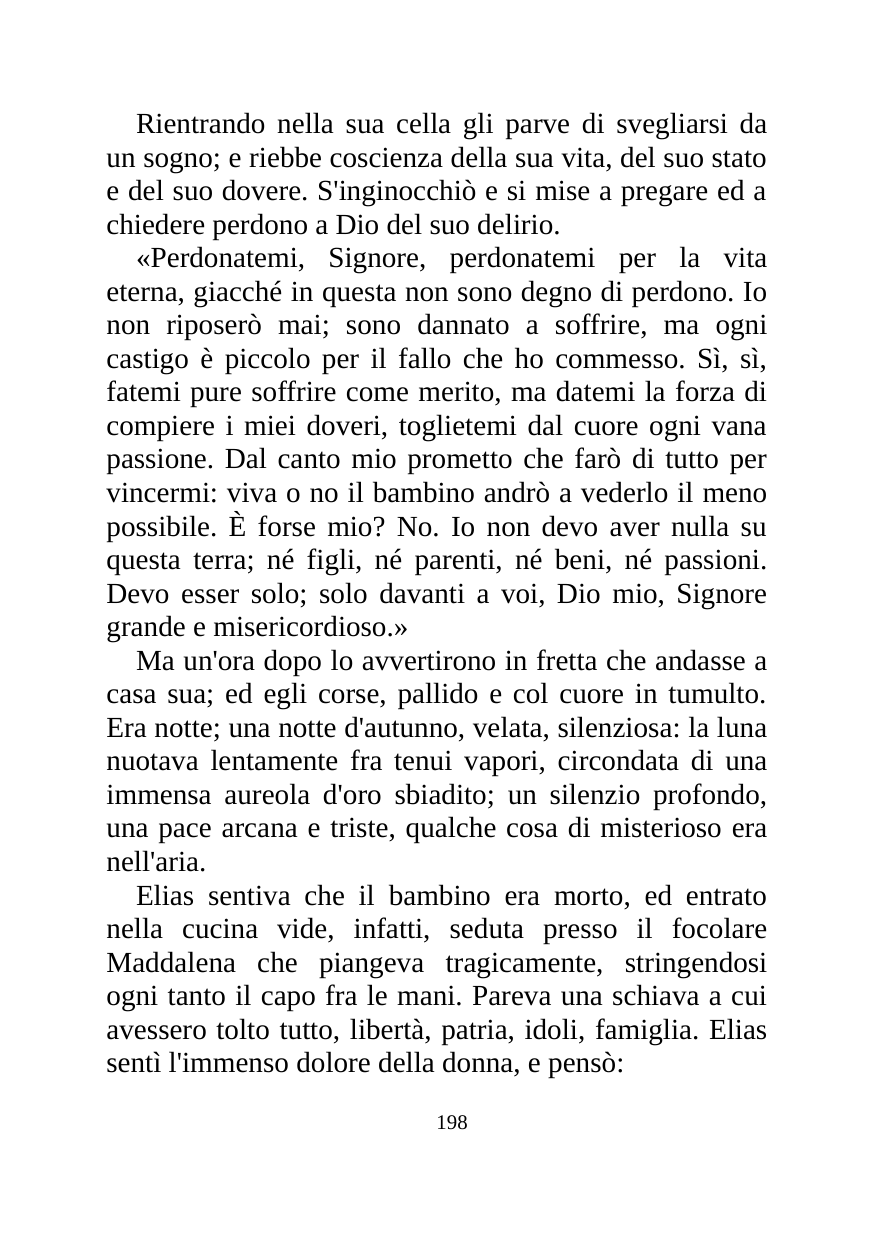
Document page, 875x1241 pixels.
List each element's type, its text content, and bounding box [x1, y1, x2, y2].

text Ma un'ora dopo lo avvertirono in fretta che andasse a casa sua; ed egli corse, pallido e col cuore in tumulto. Era notte; una notte d'autunno, velata, silenziosa: la luna nuotava lentamente fra tenui vapori, circondata di una immensa aureola d'oro sbiadito; un silenzio profondo, una pace arcana e triste, qualche cosa di misterioso era nell'aria. [106, 643, 768, 878]
text Elias sentiva che il bambino era morto, ed entrato nella cucina vide, infatti, seduta presso il focolare Maddalena che piangeva tragicamente, stringendosi ogni tanto il capo fra le mani. Pareva una schiava a cui avessero tolto tutto, libertà, patria, idoli, famiglia. Elias sentì l'immenso dolore della donna, e pensò: [106, 878, 768, 1079]
text Rientrando nella sua cella gli parve di svegliarsi da un sogno; e riebbe coscienza della sua vita, del suo stato e del suo dovere. S'inginocchiò e si mise a pregare ed a chiedere perdono a Dio del suo delirio. [106, 106, 768, 240]
text «Perdonatemi, Signore, perdonatemi per la vita eterna, giacché in questa non sono degno di perdono. Io non riposerò mai; sono dannato a soffrire, ma ogni castigo è piccolo per il fallo che ho commesso. Sì, sì, fatemi pure soffrire come merito, ma datemi la forza di compiere i miei doveri, toglietemi dal cuore ogni vana passione. Dal canto mio prometto che farò di tutto per vincermi: viva o no il bambino andrò a vederlo il meno possibile. È forse mio? No. Io non devo aver nulla su questa terra; né figli, né parenti, né beni, né passioni. Devo esser solo; solo davanti a voi, Dio mio, Signore grande e misericordioso.» [106, 240, 768, 643]
